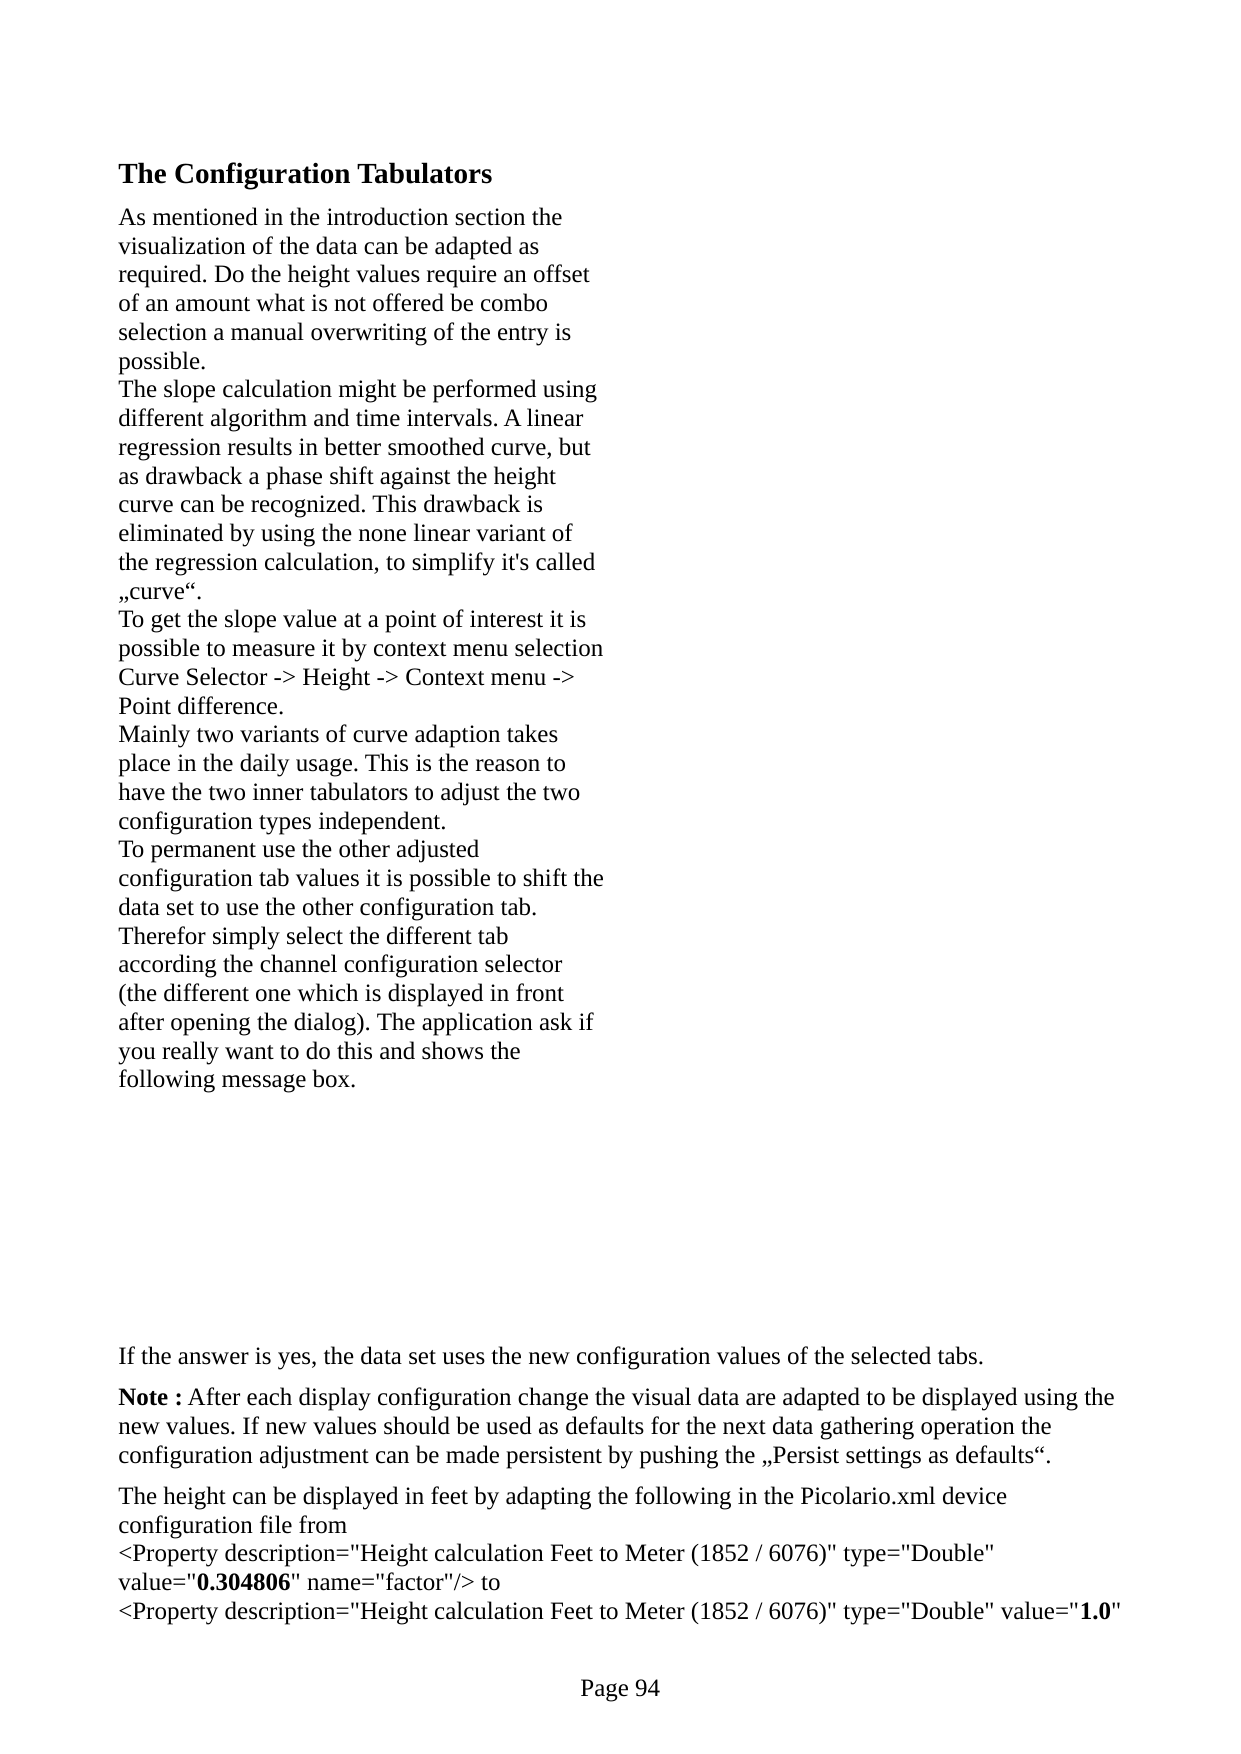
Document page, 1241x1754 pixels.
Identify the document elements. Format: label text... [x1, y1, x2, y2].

text The height can be displayed in feet by adapting the following in the Picolario.xml device configuration file from <Property description="Height calculation Feet to Meter (1852 / 6076)" type="Double" value="0.304806" name="factor"/> to <Property description="Height calculation Feet to Meter (1852 / 6076)" type="Double" value="1.0" [118, 1481, 1122, 1625]
subtitle The Configuration Tabulators [118, 156, 1122, 189]
text Note : After each display configuration change the visual data are adapted to be displayed using the new values. If new values should be used as defaults for the next data gathering operation the configuration adjustment can be made persistent by pushing the „Persist settings as defaults“. [118, 1382, 1122, 1468]
text As mentioned in the introduction section the visualization of the data can be adapted as required. Do the height values require an offset of an amount what is not offered be combo selection a manual overwriting of the entry is possible. The slope calculation might be performed using different algorithm and time intervals. A linear regression results in better smoothed curve, but as drawback a phase shift against the height curve can be recognized. This drawback is eliminated by using the none linear variant of the regression calculation, to simplify it's called „curve“. To get the slope value at a point of interest it is possible to measure it by context menu selection Curve Selector -> Height -> Context menu -> Point difference. Mainly two variants of curve adaption takes place in the daily usage. This is the reason to have the two inner tabulators to adjust the two configuration types independent. To permanent use the other adjusted configuration tab values it is possible to shift the data set to use the other configuration tab. Therefor simply select the different tab according the channel configuration selector (the different one which is displayed in front after opening the dialog). The application ask if you really want to do this and shows the following message box. [118, 202, 1122, 1093]
text If the answer is yes, the data set uses the new configuration values of the selected tabs. [118, 1341, 1122, 1370]
